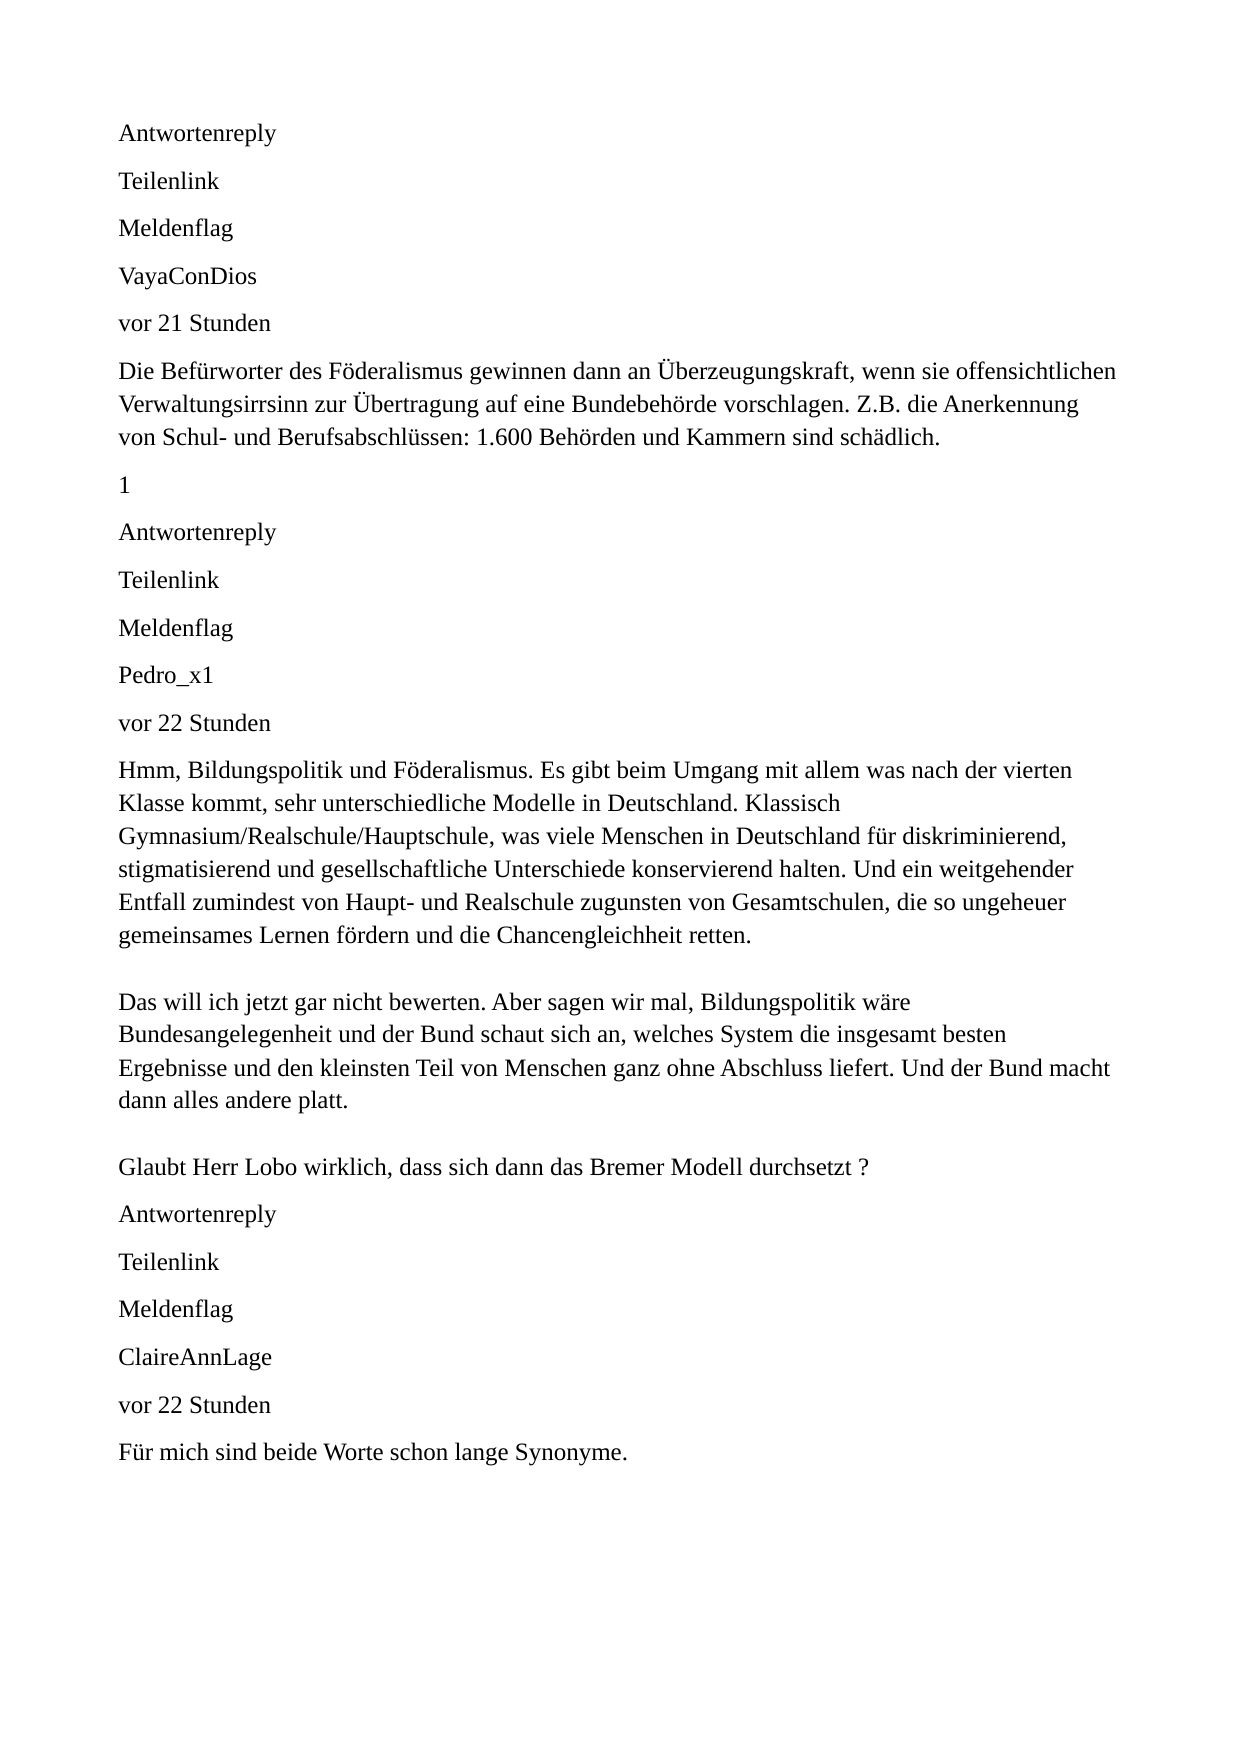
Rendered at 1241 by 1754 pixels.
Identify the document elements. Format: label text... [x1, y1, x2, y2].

text Meldenflag [118, 613, 1122, 641]
text Antwortenreply [118, 118, 1122, 147]
text ClaireAnnLage [118, 1342, 1122, 1371]
text Teilenlink [118, 1247, 1122, 1276]
text VayaConDios [118, 261, 1122, 290]
text 1 [118, 470, 1122, 498]
text Die Befürworter des Föderalismus gewinnen dann an Überzeugungskraft, wenn sie offensichtlichen Verwaltungsirrsinn zur Übertragung auf eine Bundebehörde vorschlagen. Z.B. die Anerkennung von Schul- und Berufsabschlüssen: 1.600 Behörden und Kammern sind schädlich. [118, 356, 1122, 451]
text Für mich sind beide Worte schon lange Synonyme. [118, 1437, 1122, 1466]
text Hmm, Bildungspolitik und Föderalismus. Es gibt beim Umgang mit allem was nach der vierten Klasse kommt, sehr unterschiedliche Modelle in Deutschland. Klassisch Gymnasium/Realschule/Hauptschule, was viele Menschen in Deutschland für diskriminierend, stigmatisierend und gesellschaftliche Unterschiede konservierend halten. Und ein weitgehender Entfall zumindest von Haupt- und Realschule zugunsten von Gesamtschulen, die so ungeheuer gemeinsames Lernen fördern und die Chancengleichheit retten. Das will ich jetzt gar nicht bewerten. Aber sagen wir mal, Bildungspolitik wäre Bundesangelegenheit und der Bund schaut sich an, welches System die insgesamt besten Ergebnisse und den kleinsten Teil von Menschen ganz ohne Abschluss liefert. Und der Bund macht dann alles andere platt. Glaubt Herr Lobo wirklich, dass sich dann das Bremer Modell durchsetzt ? [118, 755, 1122, 1180]
text Antwortenreply [118, 517, 1122, 546]
text Antwortenreply [118, 1199, 1122, 1228]
text Pedro_x1 [118, 660, 1122, 689]
text vor 22 Stunden [118, 708, 1122, 737]
text Teilenlink [118, 565, 1122, 594]
text Meldenflag [118, 1294, 1122, 1323]
text Teilenlink [118, 166, 1122, 194]
text vor 22 Stunden [118, 1390, 1122, 1418]
text Meldenflag [118, 213, 1122, 242]
text vor 21 Stunden [118, 308, 1122, 337]
